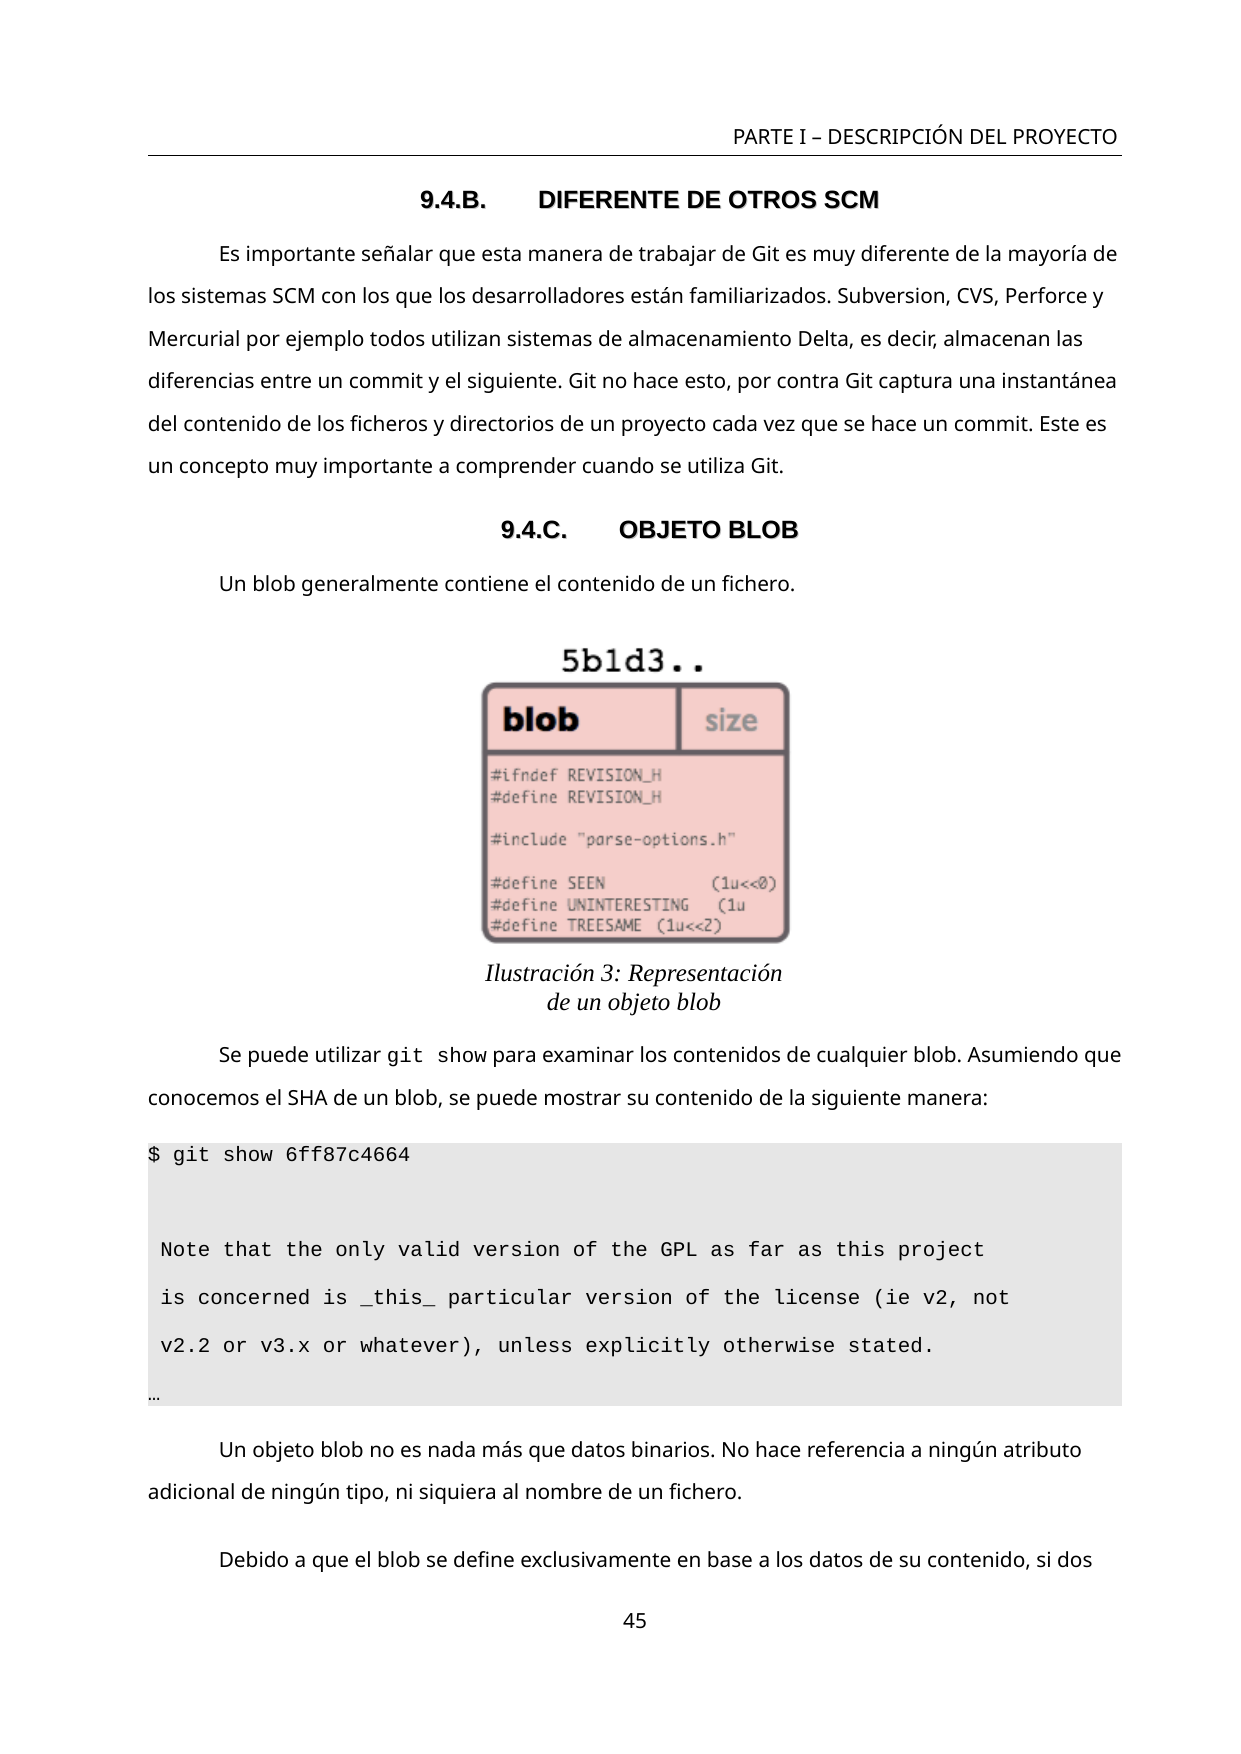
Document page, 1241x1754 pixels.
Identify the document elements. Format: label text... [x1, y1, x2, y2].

text … [148, 1383, 1122, 1406]
subtitle Diferente de otros sCM [177, 185, 1122, 214]
text Note that the only valid version of the GPL as far as this project [148, 1239, 1122, 1263]
subtitle Objeto blob [177, 515, 1122, 544]
text is concerned is _this_ particular version of the license (ie v2, not [148, 1287, 1122, 1311]
picture [477, 636, 793, 958]
text $ git show 6ff87c4664 [148, 1143, 1122, 1167]
text Es importante señalar que esta manera de trabajar de Git es muy diferente de la mayoría de los sistemas SCM con los que los desarrolladores están familiarizados. Subversion, CVS, Perforce y Mercurial por ejemplo todos utilizan sistemas de almacenamiento Delta, es decir, almacenan las diferencias entre un commit y el siguiente. Git no hace esto, por contra Git captura una instantánea del contenido de los ficheros y directorios de un proyecto cada vez que se hace un commit. Este es un concepto muy importante a comprender cuando se utiliza Git. [148, 239, 1122, 480]
text v2.2 or v3.x or whatever), unless explicitly otherwise stated. [148, 1335, 1122, 1358]
text Un blob generalmente contiene el contenido de un fichero. [148, 569, 1122, 597]
text Debido a que el blob se define exclusivamente en base a los datos de su contenido, si dos [148, 1545, 1122, 1573]
text Se puede utilizar git show para examinar los contenidos de cualquier blob. Asumiendo que conocemos el SHA de un blob, se puede mostrar su contenido de la siguiente manera: [148, 1041, 1122, 1112]
text Un objeto blob no es nada más que datos binarios. No hace referencia a ningún atributo adicional de ningún tipo, ni siquiera al nombre de un fichero. [148, 1435, 1122, 1506]
text Ilustración 3: Representación de un objeto blob [477, 958, 792, 1016]
